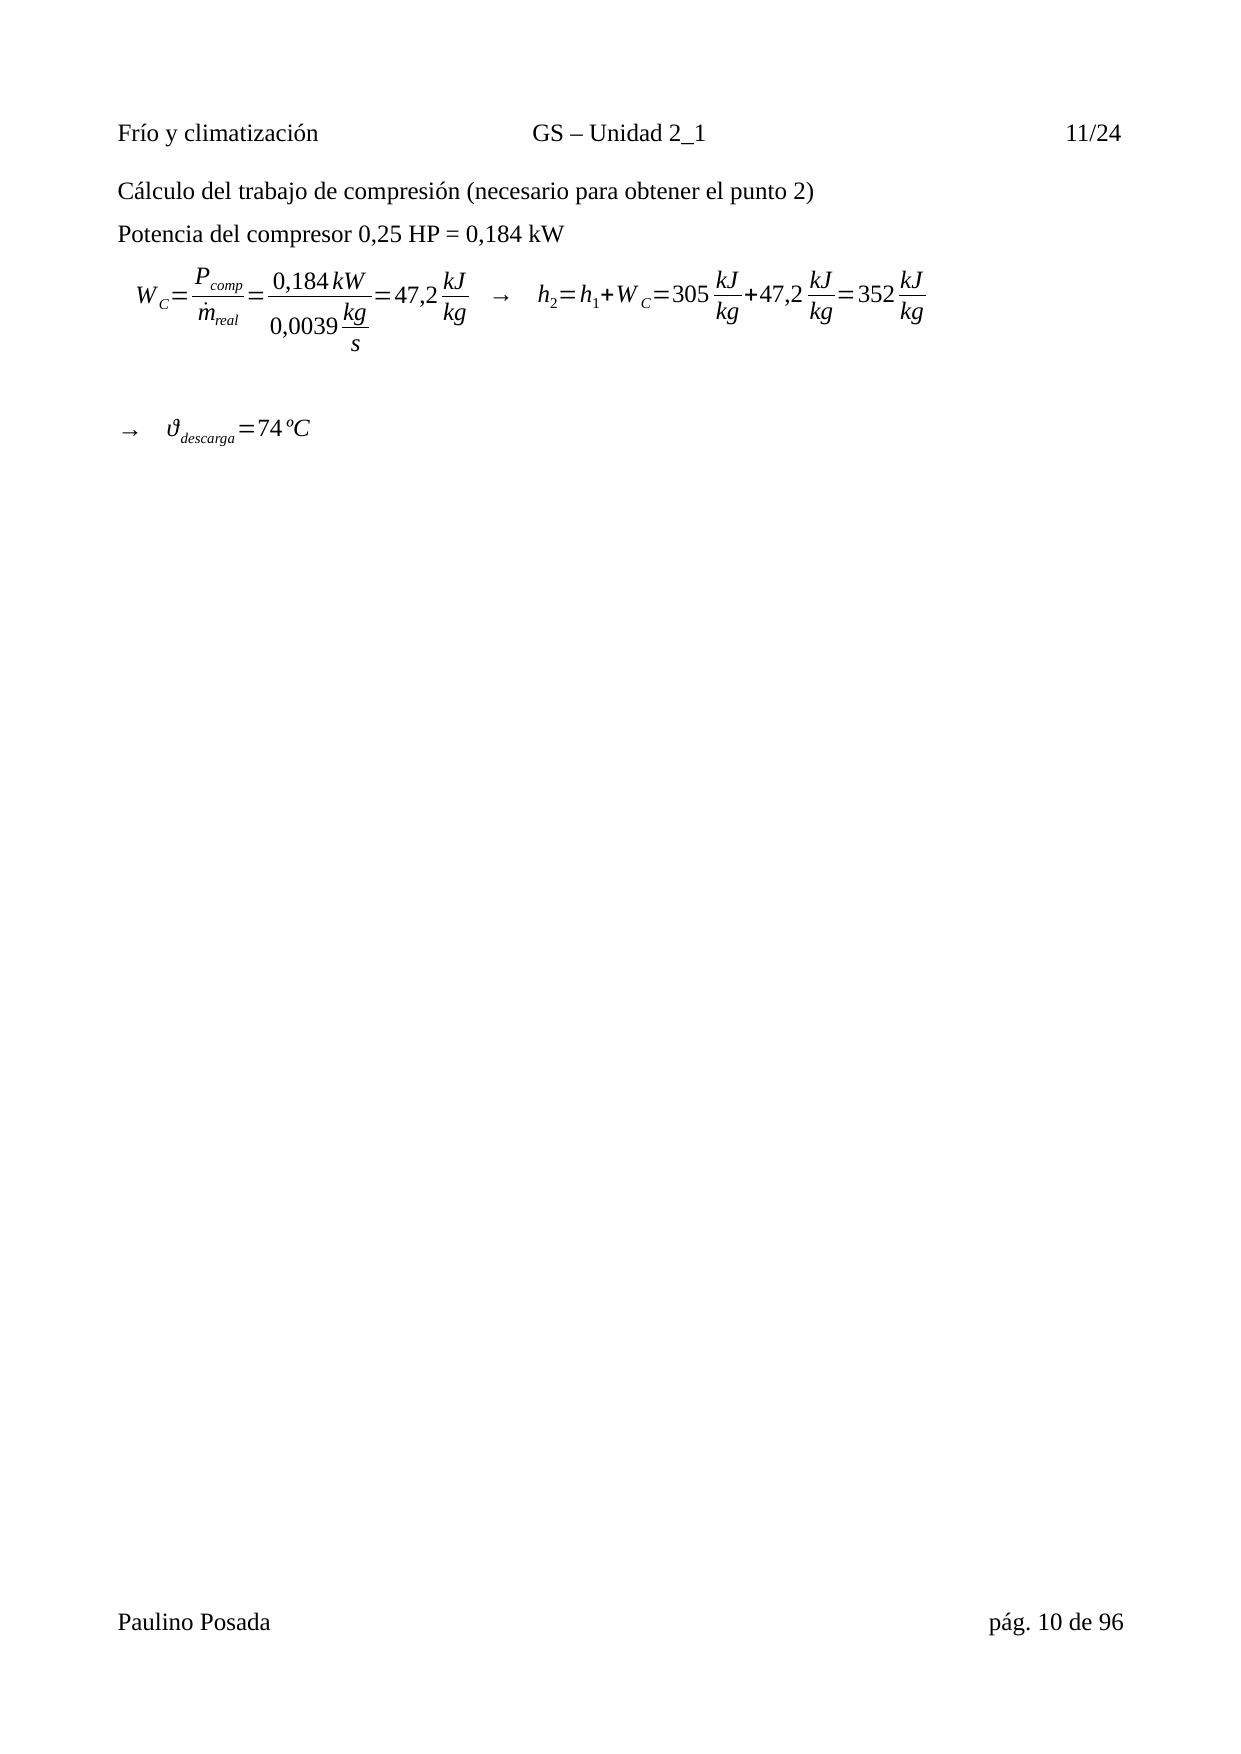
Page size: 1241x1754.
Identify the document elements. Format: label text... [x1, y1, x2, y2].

text Cálculo del trabajo de compresión (necesario para obtener el punto 2) [117, 176, 1123, 205]
text → [117, 263, 1123, 357]
text → [117, 414, 1123, 446]
text Potencia del compresor 0,25 HP = 0,184 kW [117, 219, 1123, 248]
